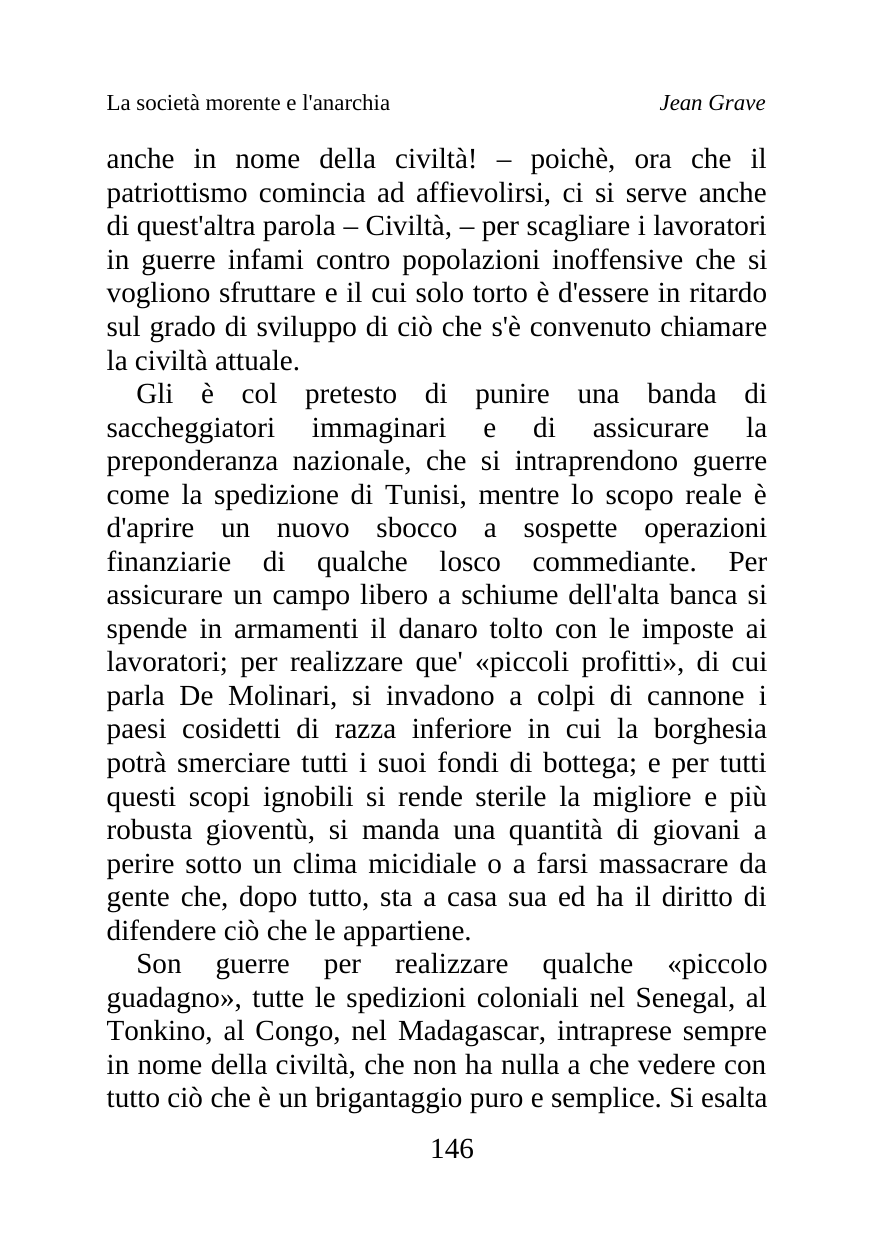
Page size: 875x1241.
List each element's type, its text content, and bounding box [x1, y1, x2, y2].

text Gli è col pretesto di punire una banda di saccheggiatori immaginari e di assicurare la preponderanza nazionale, che si intraprendono guerre come la spedizione di Tunisi, mentre lo scopo reale è d'aprire un nuovo sbocco a sospette operazioni finanziarie di qualche losco commediante. Per assicurare un campo libero a schiume dell'alta banca si spende in armamenti il danaro tolto con le imposte ai lavoratori; per realizzare que' «piccoli profitti», di cui parla De Molinari, si invadono a colpi di cannone i paesi cosidetti di razza inferiore in cui la borghesia potrà smerciare tutti i suoi fondi di bottega; e per tutti questi scopi ignobili si rende sterile la migliore e più robusta gioventù, si manda una quantità di giovani a perire sotto un clima micidiale o a farsi massacrare da gente che, dopo tutto, sta a casa sua ed ha il diritto di difendere ciò che le appartiene. [106, 376, 768, 946]
text anche in nome della civiltà! – poichè, ora che il patriottismo comincia ad affievolirsi, ci si serve anche di quest'altra parola – Civiltà, – per scagliare i lavoratori in guerre infami contro popolazioni inoffensive che si vogliono sfruttare e il cui solo torto è d'essere in ritardo sul grado di sviluppo di ciò che s'è convenuto chiamare la civiltà attuale. [106, 141, 768, 376]
text Son guerre per realizzare qualche «piccolo guadagno», tutte le spedizioni coloniali nel Senegal, al Tonkino, al Congo, nel Madagascar, intraprese sempre in nome della civiltà, che non ha nulla a che vedere con tutto ciò che è un brigantaggio puro e semplice. Si esalta [106, 946, 768, 1114]
